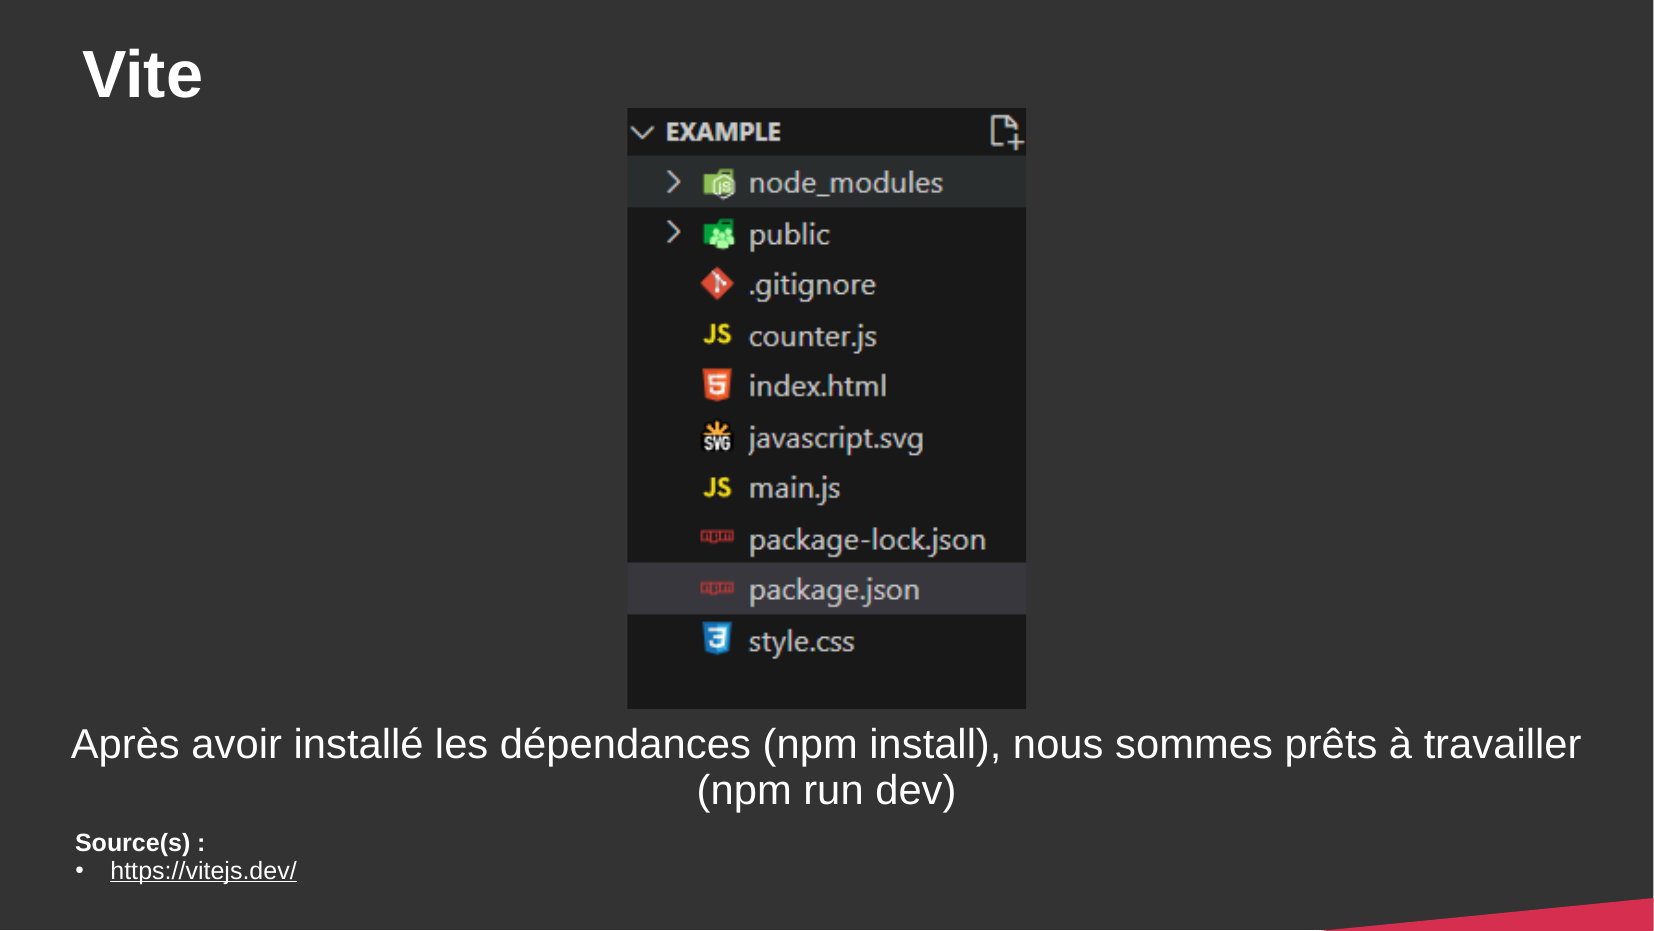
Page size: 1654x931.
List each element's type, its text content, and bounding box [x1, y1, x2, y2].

title Vite [82, 37, 1571, 112]
text_box [1546, 897, 1654, 931]
picture [627, 108, 1027, 709]
list Après avoir installé les dépendances (npm install), nous sommes prêts à travailler (npm run dev) [64, 720, 1589, 822]
text_box Source(s) : https://vitejs.dev/ [60, 821, 1546, 931]
